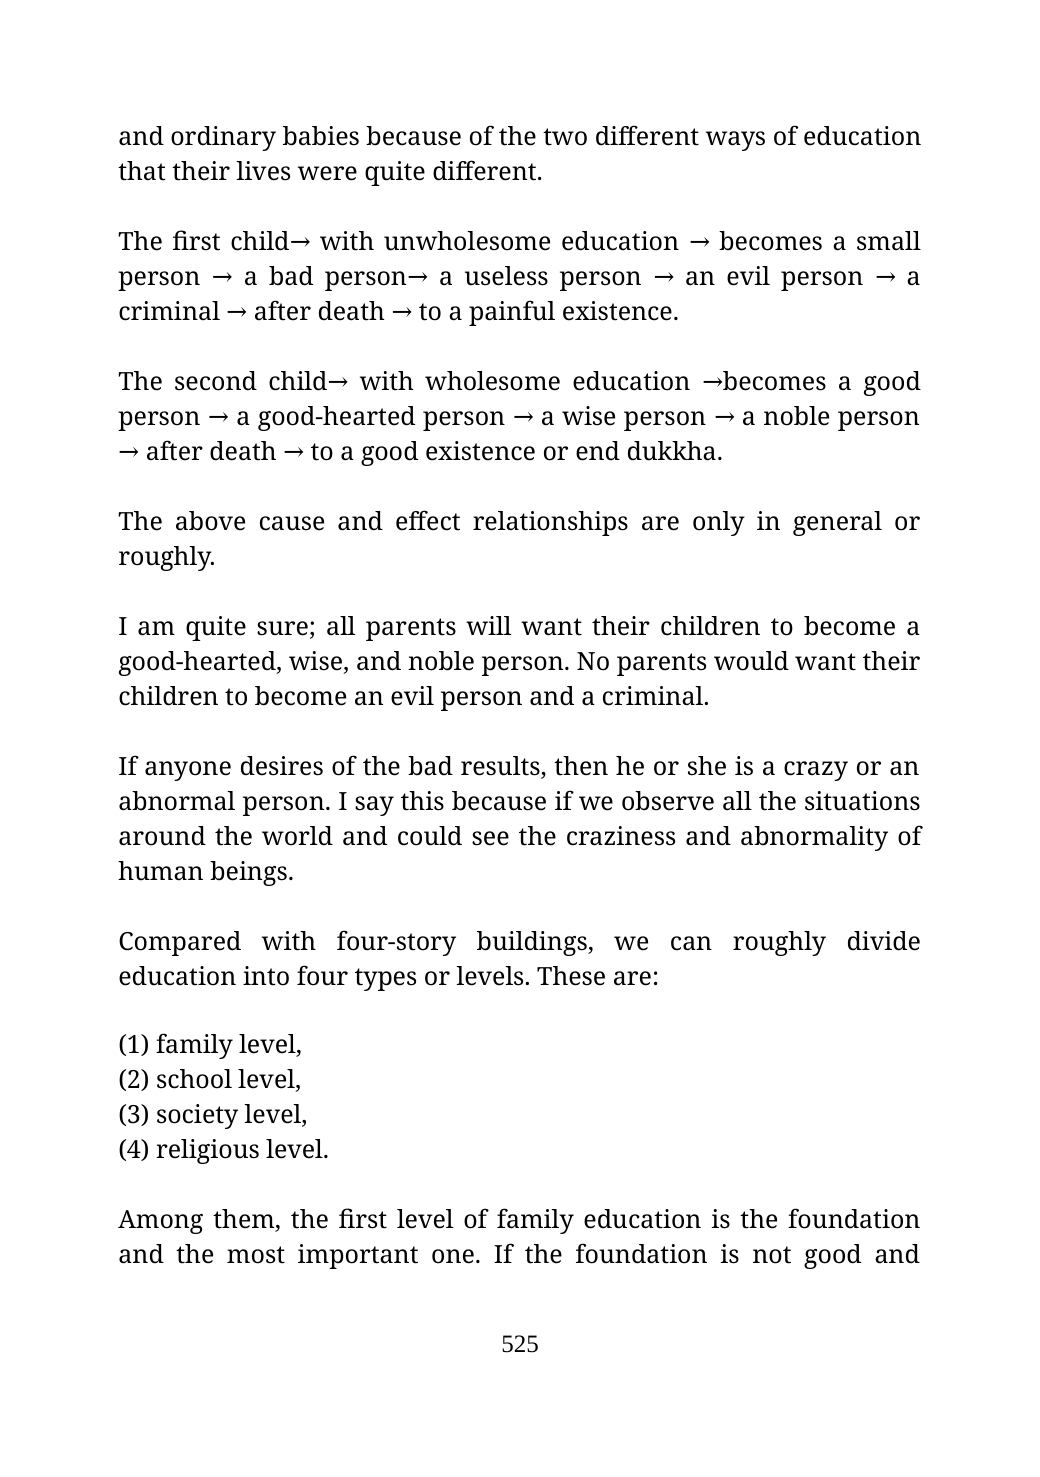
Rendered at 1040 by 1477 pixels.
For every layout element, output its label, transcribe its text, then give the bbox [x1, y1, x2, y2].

text (1) family level, (2) school level, (3) society level, (4) religious level. Among them, the first level of family education is the foundation and the most important one. If the foundation is not good and [118, 1026, 922, 1271]
text and ordinary babies because of the two different ways of education that their lives were quite different. The first child→ with unwholesome education → becomes a small person → a bad person→ a useless person → an evil person → a criminal → after death → to a painful existence. The second child→ with wholesome education →becomes a good person → a good-hearted person → a wise person → a noble person → after death → to a good existence or end dukkha. The above cause and effect relationships are only in general or roughly. I am quite sure; all parents will want their children to become a good-hearted, wise, and noble person. No parents would want their children to become an evil person and a criminal. If anyone desires of the bad results, then he or she is a crazy or an abnormal person. I say this because if we observe all the situations around the world and could see the craziness and abnormality of human beings. Compared with four-story buildings, we can roughly divide education into four types or levels. These are: [118, 118, 922, 993]
